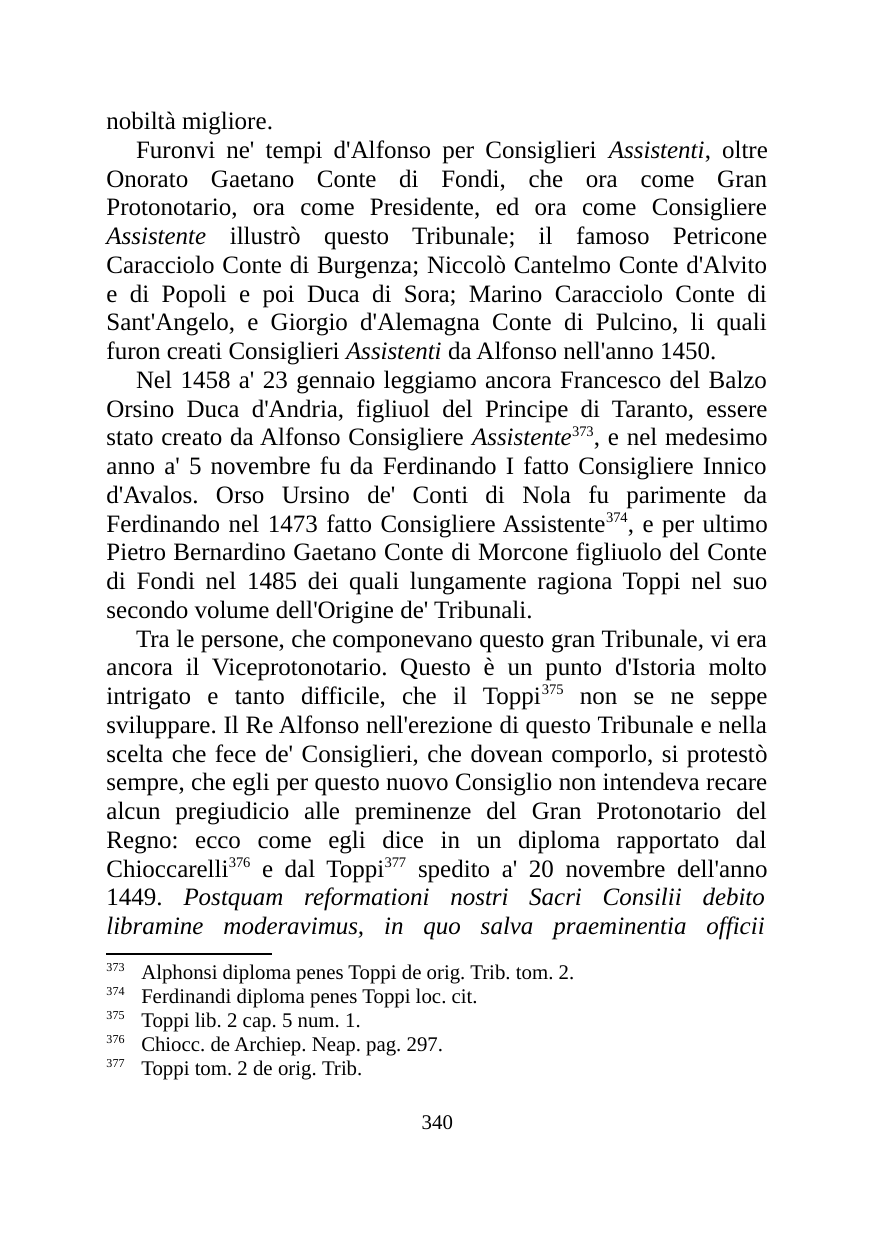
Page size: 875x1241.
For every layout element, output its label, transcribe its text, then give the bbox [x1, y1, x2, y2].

text Toppi tom. 2 de orig. Trib. [106, 1056, 768, 1080]
text Chiocc. de Archiep. Neap. pag. 297. [106, 1032, 768, 1056]
text Nel 1458 a' 23 gennaio leggiamo ancora Francesco del Balzo Orsino Duca d'Andria, figliuol del Principe di Taranto, essere stato creato da Alfonso Consigliere Assistente, e nel medesimo anno a' 5 novembre fu da Ferdinando I fatto Consigliere Innico d'Avalos. Orso Ursino de' Conti di Nola fu parimente da Ferdinando nel 1473 fatto Consigliere Assistente, e per ultimo Pietro Bernardino Gaetano Conte di Morcone figliuolo del Conte di Fondi nel 1485 dei quali lungamente ragiona Toppi nel suo secondo volume dell'Origine de' Tribunali. [106, 365, 768, 624]
text Furonvi ne' tempi d'Alfonso per Consiglieri Assistenti, oltre Onorato Gaetano Conte di Fondi, che ora come Gran Protonotario, ora come Presidente, ed ora come Consigliere Assistente illustrò questo Tribunale; il famoso Petricone Caracciolo Conte di Burgenza; Niccolò Cantelmo Conte d'Alvito e di Popoli e poi Duca di Sora; Marino Caracciolo Conte di Sant'Angelo, e Giorgio d'Alemagna Conte di Pulcino, li quali furon creati Consiglieri Assistenti da Alfonso nell'anno 1450. [106, 135, 768, 365]
text Toppi lib. 2 cap. 5 num. 1. [106, 1008, 768, 1032]
text nobiltà migliore. [106, 106, 768, 135]
text Tra le persone, che componevano questo gran Tribunale, vi era ancora il Viceprotonotario. Questo è un punto d'Istoria molto intrigato e tanto difficile, che il Toppi non se ne seppe sviluppare. Il Re Alfonso nell'erezione di questo Tribunale e nella scelta che fece de' Consiglieri, che dovean comporlo, si protestò sempre, che egli per questo nuovo Consiglio non intendeva recare alcun pregiudicio alle preminenze del Gran Protonotario del Regno: ecco come egli dice in un diploma rapportato dal Chioccarelli e dal Toppi spedito a' 20 novembre dell'anno 1449. Postquam reformationi nostri Sacri Consilii debito libramine moderavimus, in quo salva praeminentia officii [106, 624, 768, 940]
text Ferdinandi diploma penes Toppi loc. cit. [106, 984, 768, 1008]
text Alphonsi diploma penes Toppi de orig. Trib. tom. 2. [106, 960, 768, 984]
